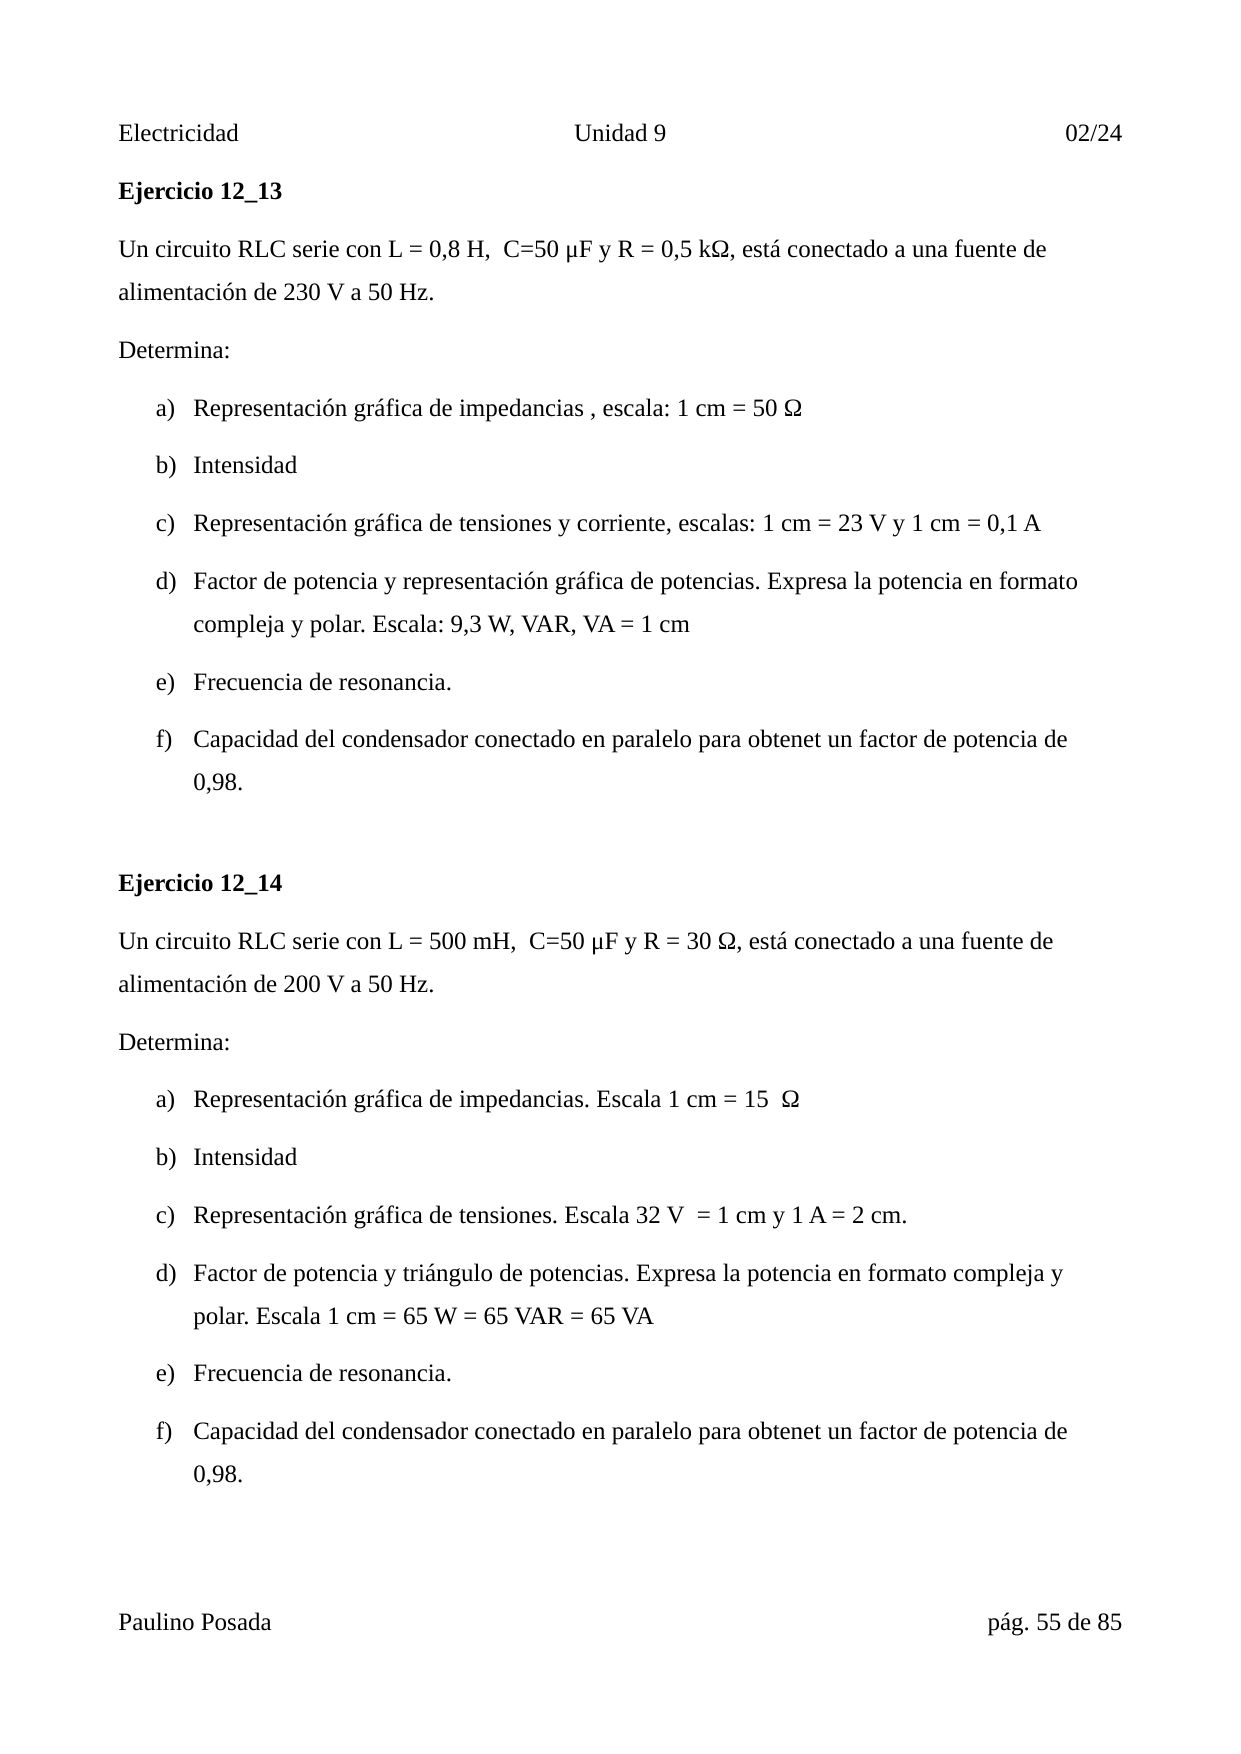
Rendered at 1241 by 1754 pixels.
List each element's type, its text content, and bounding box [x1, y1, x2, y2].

text Un circuito RLC serie con L = 500 mH, C=50 μF y R = 30 Ω, está conectado a una fuente de alimentación de 200 V a 50 Hz. [118, 926, 1122, 998]
text Ejercicio 12_13 [118, 176, 1122, 205]
text Determina: [118, 1027, 1122, 1056]
text Un circuito RLC serie con L = 0,8 H, C=50 μF y R = 0,5 kΩ, está conectado a una fuente de alimentación de 230 V a 50 Hz. [118, 234, 1122, 306]
list Frecuencia de resonancia. [156, 1358, 1122, 1387]
list Representación gráfica de impedancias , escala: 1 cm = 50 Ω [156, 393, 1122, 421]
list Capacidad del condensador conectado en paralelo para obtenet un factor de potencia de 0,98. [156, 1416, 1122, 1488]
list Intensidad [156, 450, 1122, 479]
list Representación gráfica de tensiones. Escala 32 V = 1 cm y 1 A = 2 cm. [156, 1200, 1122, 1229]
list Factor de potencia y representación gráfica de potencias. Expresa la potencia en formato compleja y polar. Escala: 9,3 W, VAR, VA = 1 cm [156, 566, 1122, 638]
list Capacidad del condensador conectado en paralelo para obtenet un factor de potencia de 0,98. [156, 724, 1122, 796]
list Frecuencia de resonancia. [156, 667, 1122, 695]
list Factor de potencia y triángulo de potencias. Expresa la potencia en formato compleja y polar. Escala 1 cm = 65 W = 65 VAR = 65 VA [156, 1258, 1122, 1329]
text Ejercicio 12_14 [118, 868, 1122, 897]
text Determina: [118, 335, 1122, 364]
list Intensidad [156, 1142, 1122, 1171]
list Representación gráfica de tensiones y corriente, escalas: 1 cm = 23 V y 1 cm = 0,1 A [156, 508, 1122, 537]
list Representación gráfica de impedancias. Escala 1 cm = 15 Ω [156, 1084, 1122, 1113]
